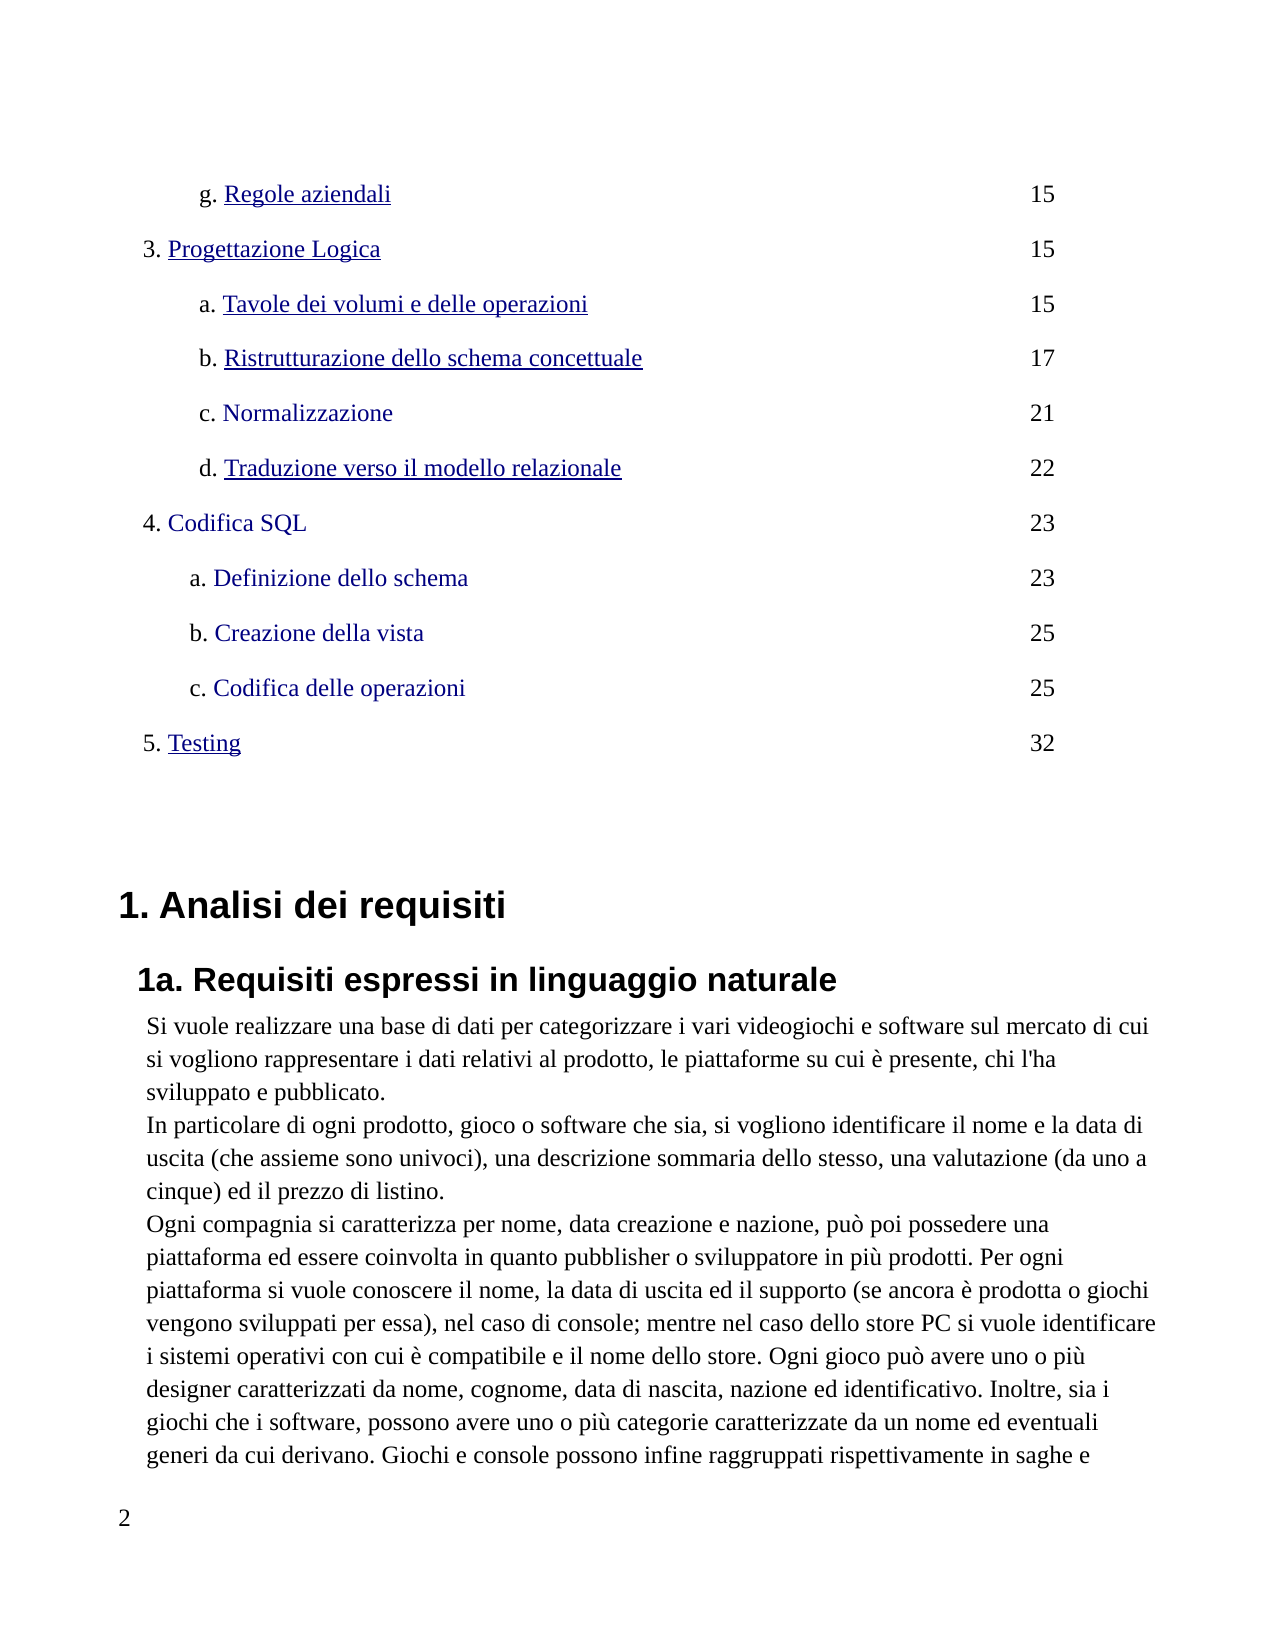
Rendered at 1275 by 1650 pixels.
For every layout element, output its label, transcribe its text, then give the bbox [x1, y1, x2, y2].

table_cell 22 [982, 449, 1104, 502]
table_cell 23 [982, 504, 1104, 557]
table_cell 5. Testing [119, 723, 981, 777]
table_cell [982, 119, 1104, 173]
table_cell 25 [982, 668, 1104, 722]
table_cell a. Definizione dello schema [119, 558, 981, 612]
table_cell 15 [982, 174, 1104, 228]
table_cell b. Ristrutturazione dello schema concettuale [119, 339, 981, 393]
subtitle 1. Analisi dei requisiti [118, 883, 1157, 927]
table_cell 32 [982, 723, 1104, 777]
table_cell b. Creazione della vista [119, 613, 981, 667]
table_cell 4. Codifica SQL [119, 504, 981, 557]
table_cell 25 [982, 613, 1104, 667]
table_cell 23 [982, 558, 1104, 612]
text Si vuole realizzare una base di dati per categorizzare i vari videogiochi e software sul mercato di cui si vogliono rappresentare i dati relativi al prodotto, le piattaforme su cui è presente, chi l'ha sviluppato e pubblicato. In particolare di ogni prodotto, gioco o software che sia, si vogliono identificare il nome e la data di uscita (che assieme sono univoci), una descrizione sommaria dello stesso, una valutazione (da uno a cinque) ed il prezzo di listino. Ogni compagnia si caratterizza per nome, data creazione e nazione, può poi possedere una piattaforma ed essere coinvolta in quanto pubblisher o sviluppatore in più prodotti. Per ogni piattaforma si vuole conoscere il nome, la data di uscita ed il supporto (se ancora è prodotta o giochi vengono sviluppati per essa), nel caso di console; mentre nel caso dello store PC si vuole identificare i sistemi operativi con cui è compatibile e il nome dello store. Ogni gioco può avere uno o più designer caratterizzati da nome, cognome, data di nascita, nazione ed identificativo. Inoltre, sia i giochi che i software, possono avere uno o più categorie caratterizzate da un nome ed eventuali generi da cui derivano. Giochi e console possono infine raggruppati rispettivamente in saghe e [146, 1011, 1157, 1469]
table_cell 15 [982, 284, 1104, 338]
table_cell 3. Progettazione Logica [119, 229, 981, 283]
subtitle 1a. Requisiti espressi in linguaggio naturale [137, 960, 1157, 999]
table_cell 17 [982, 339, 1104, 393]
table_cell 21 [982, 394, 1104, 447]
table_cell [119, 119, 981, 173]
table_cell a. Tavole dei volumi e delle operazioni [119, 284, 981, 338]
table_cell c. Codifica delle operazioni [119, 668, 981, 722]
table_cell 15 [982, 229, 1104, 283]
table_cell d. Traduzione verso il modello relazionale [119, 449, 981, 502]
table_cell c. Normalizzazione [119, 394, 981, 447]
table_cell g. Regole aziendali [119, 174, 981, 228]
